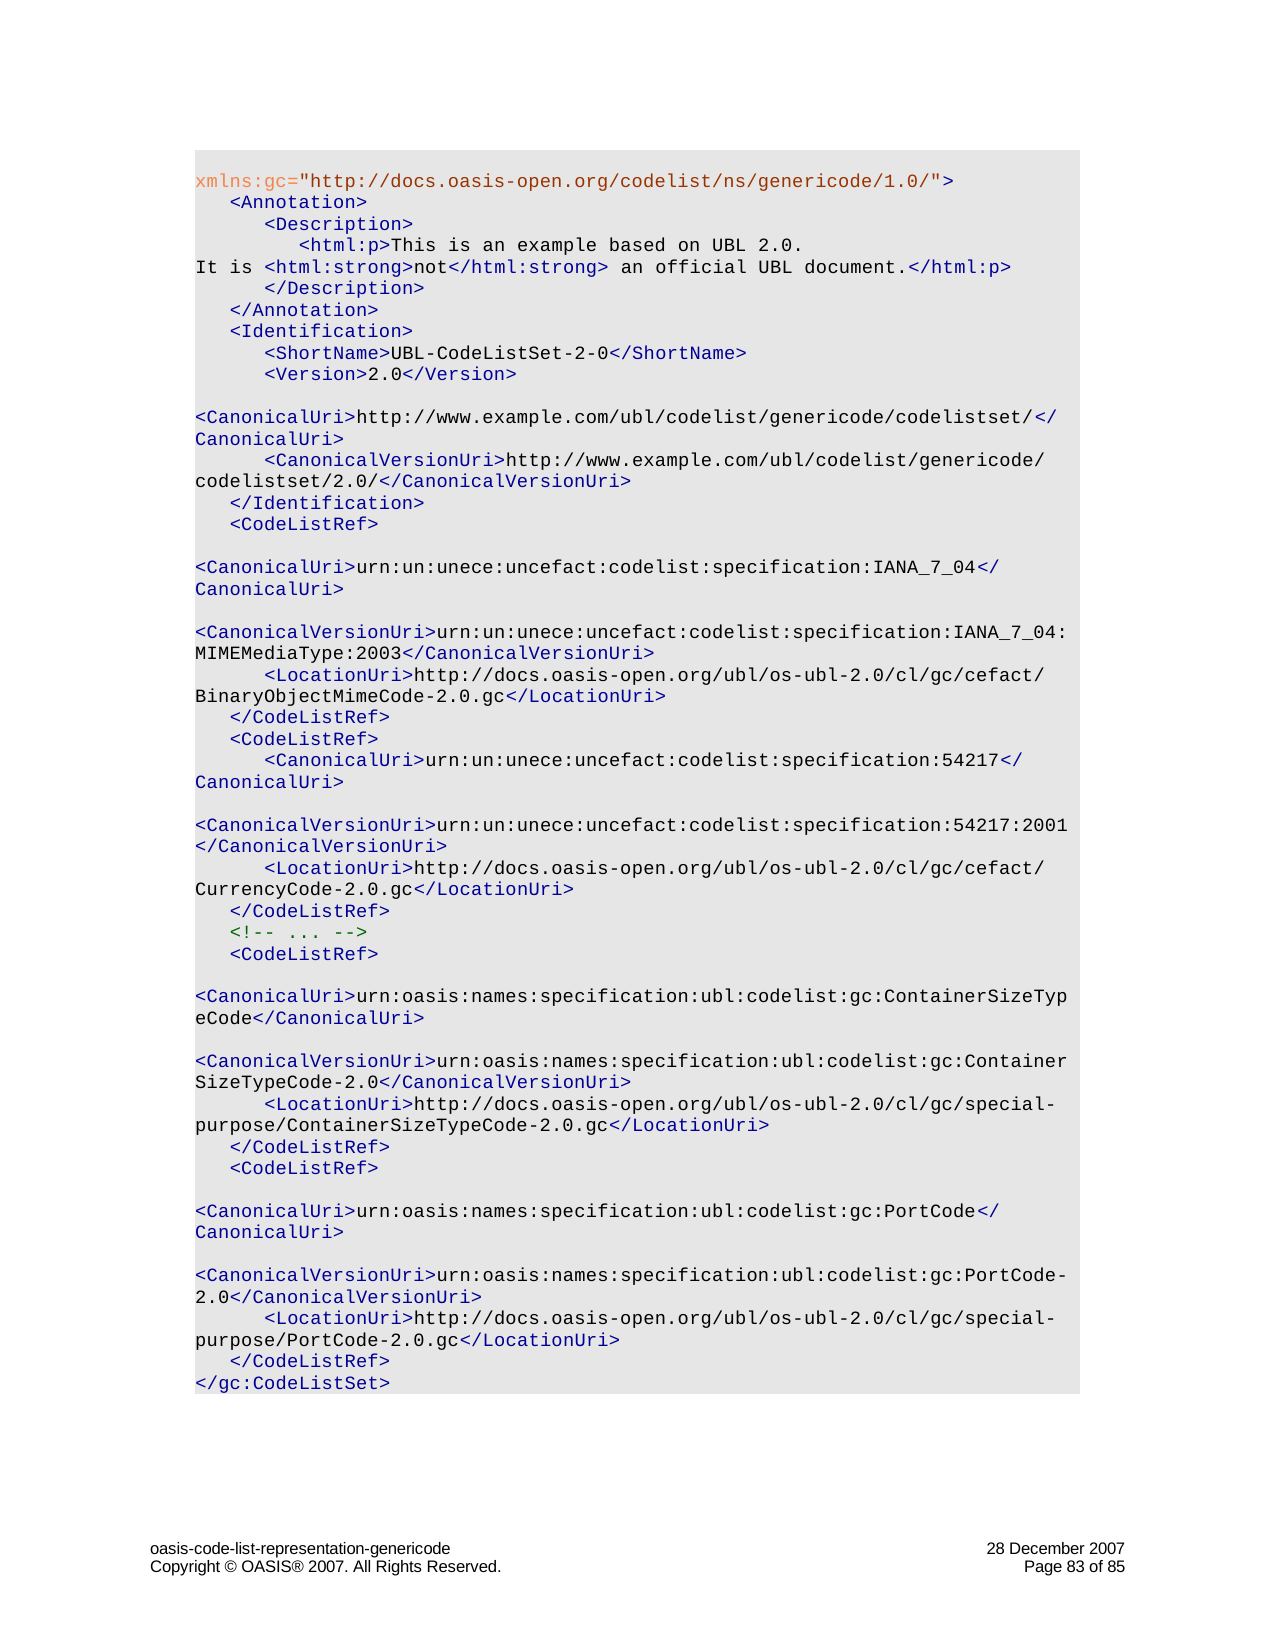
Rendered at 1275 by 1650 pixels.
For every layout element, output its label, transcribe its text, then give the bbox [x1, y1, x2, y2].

text <CanonicalVersionUri>urn:oasis:names:specification:ubl:codelist:gc:PortCode-2.0</CanonicalVersionUri> [195, 1244, 1080, 1309]
text <CanonicalUri>http://www.example.com/ubl/codelist/genericode/codelistset/</CanonicalUri> [195, 386, 1080, 450]
text </CodeListRef> [195, 1137, 1080, 1158]
text </gc:CodeListSet> [195, 1373, 1080, 1394]
text <Identification> [195, 322, 1080, 343]
text <LocationUri>http://docs.oasis-open.org/ubl/os-ubl-2.0/cl/gc/cefact/BinaryObjectMimeCode-2.0.gc</LocationUri> [195, 665, 1080, 708]
text It is <html:strong>not</html:strong> an official UBL document.</html:p> [195, 257, 1080, 279]
text <CanonicalVersionUri>urn:un:unece:uncefact:codelist:specification:IANA_7_04:MIMEMediaType:2003</CanonicalVersionUri> [195, 601, 1080, 665]
text <LocationUri>http://docs.oasis-open.org/ubl/os-ubl-2.0/cl/gc/special-purpose/PortCode-2.0.gc</LocationUri> [195, 1309, 1080, 1352]
text <Annotation> [195, 193, 1080, 214]
text <CanonicalUri>urn:oasis:names:specification:ubl:codelist:gc:ContainerSizeTypeCode</CanonicalUri> [195, 965, 1080, 1030]
text <!-- ... --> [195, 922, 1080, 944]
text </Identification> [195, 493, 1080, 515]
text <CanonicalUri>urn:oasis:names:specification:ubl:codelist:gc:PortCode</CanonicalUri> [195, 1180, 1080, 1244]
text <LocationUri>http://docs.oasis-open.org/ubl/os-ubl-2.0/cl/gc/cefact/CurrencyCode-2.0.gc</LocationUri> [195, 858, 1080, 901]
text <CodeListRef> [195, 944, 1080, 965]
text <CodeListRef> [195, 1158, 1080, 1180]
text <CodeListRef> [195, 729, 1080, 751]
text <CodeListRef> [195, 515, 1080, 536]
text <ShortName>UBL-CodeListSet-2-0</ShortName> [195, 343, 1080, 364]
text <CanonicalVersionUri>urn:oasis:names:specification:ubl:codelist:gc:ContainerSizeTypeCode-2.0</CanonicalVersionUri> [195, 1030, 1080, 1094]
text </CodeListRef> [195, 708, 1080, 729]
text <Version>2.0</Version> [195, 364, 1080, 386]
text </CodeListRef> [195, 901, 1080, 922]
text </Annotation> [195, 300, 1080, 322]
text <html:p>This is an example based on UBL 2.0. [195, 236, 1080, 257]
text </Description> [195, 279, 1080, 300]
text <CanonicalUri>urn:un:unece:uncefact:codelist:specification:IANA_7_04</CanonicalUri> [195, 536, 1080, 601]
text xmlns:gc="http://docs.oasis-open.org/codelist/ns/genericode/1.0/"> [195, 150, 1080, 193]
text <CanonicalUri>urn:un:unece:uncefact:codelist:specification:54217</CanonicalUri> [195, 751, 1080, 794]
text <Description> [195, 214, 1080, 236]
text <CanonicalVersionUri>urn:un:unece:uncefact:codelist:specification:54217:2001</CanonicalVersionUri> [195, 794, 1080, 858]
text <CanonicalVersionUri>http://www.example.com/ubl/codelist/genericode/codelistset/2.0/</CanonicalVersionUri> [195, 450, 1080, 493]
text </CodeListRef> [195, 1352, 1080, 1373]
text <LocationUri>http://docs.oasis-open.org/ubl/os-ubl-2.0/cl/gc/special-purpose/ContainerSizeTypeCode-2.0.gc</LocationUri> [195, 1094, 1080, 1137]
